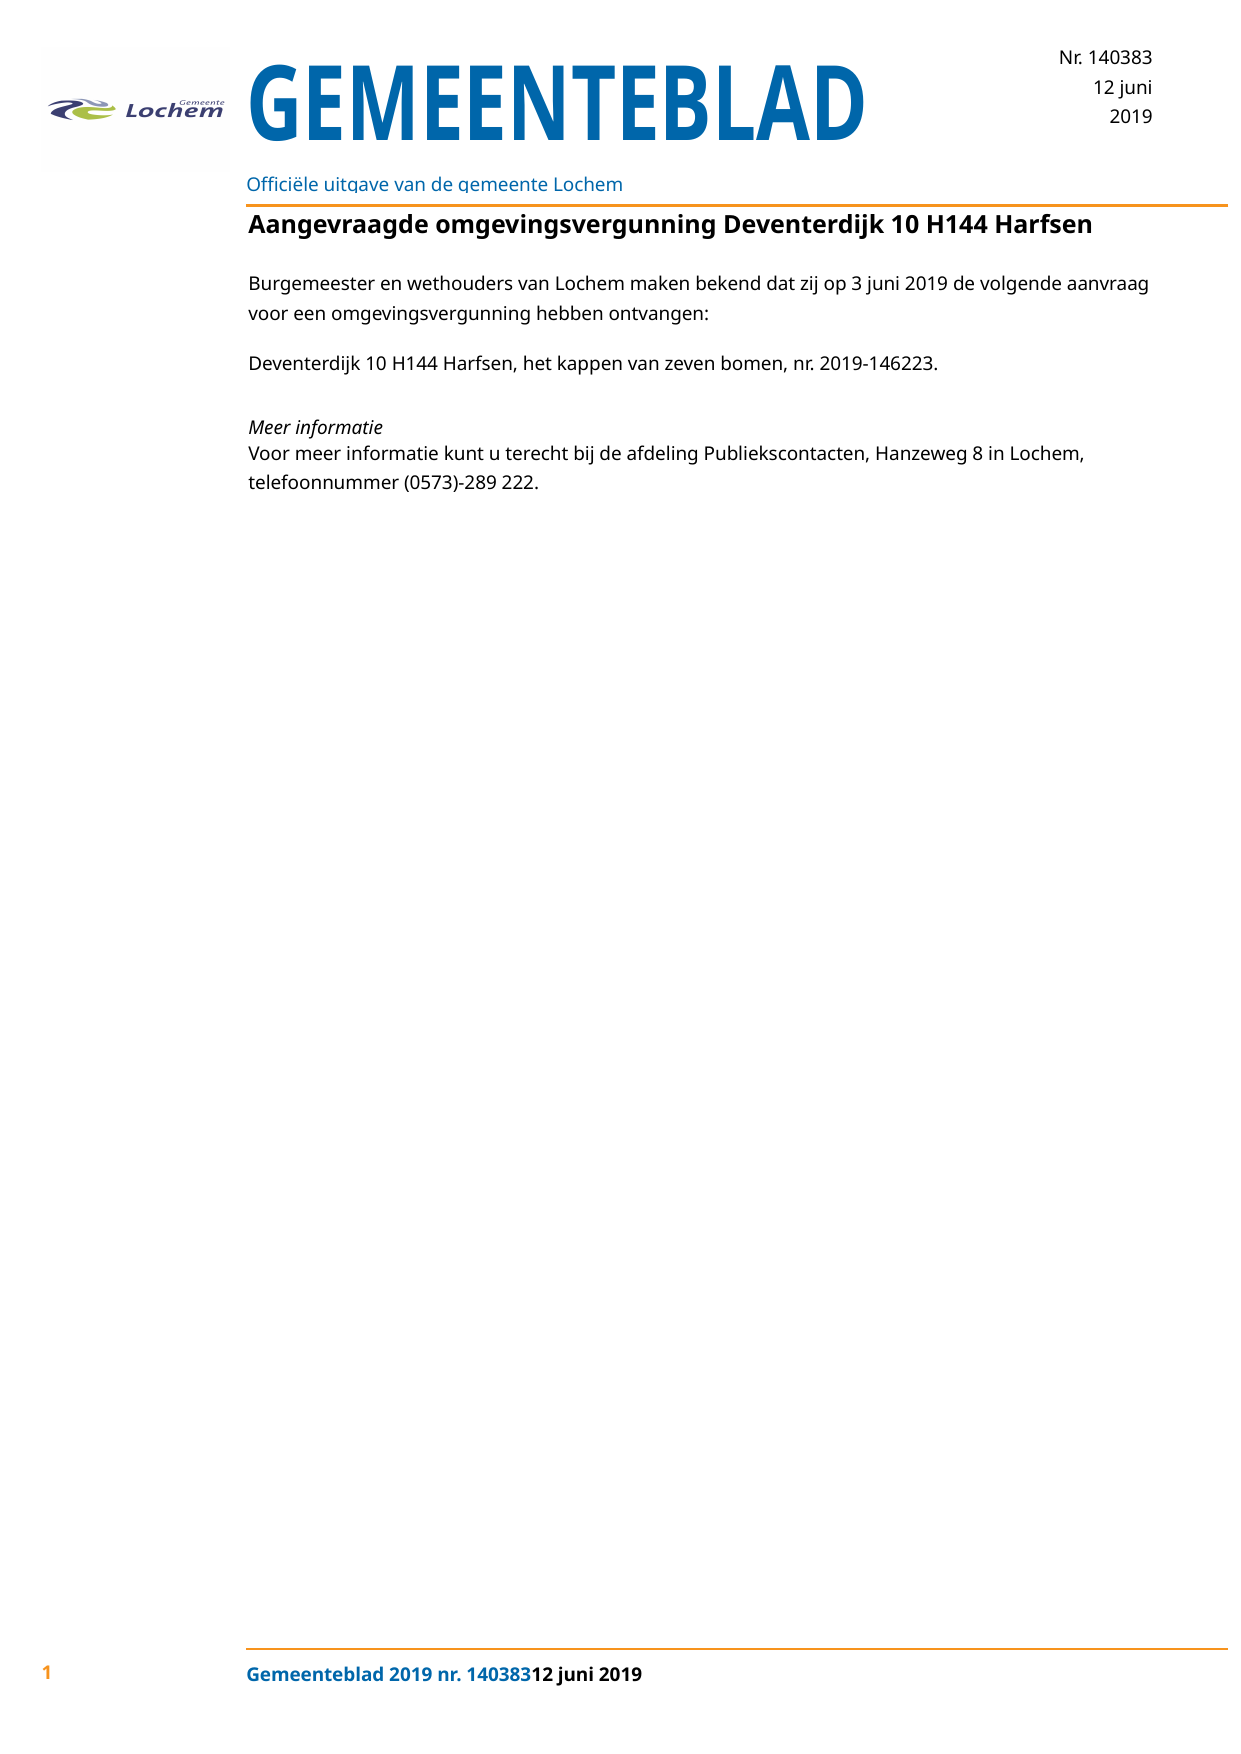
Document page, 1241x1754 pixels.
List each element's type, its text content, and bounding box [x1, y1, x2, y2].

text Meer informatie [248, 414, 1152, 440]
picture [41, 47, 231, 172]
text Voor meer informatie kunt u terecht bij de afdeling Publiekscontacten, Hanzeweg 8 in Lochem, telefoonnummer (0573)-289 222. [248, 440, 1152, 495]
text Burgemeester en wethouders van Lochem maken bekend dat zij op 3 juni 2019 de volgende aanvraag voor een omgevingsvergunning hebben ontvangen: [248, 270, 1152, 326]
text Deventerdijk 10 H144 Harfsen, het kappen van zeven bomen, nr. 2019-146223. [248, 350, 1152, 376]
text Aangevraagde omgevingsvergunning Deventerdijk 10 H144 Harfsen [248, 207, 1152, 241]
